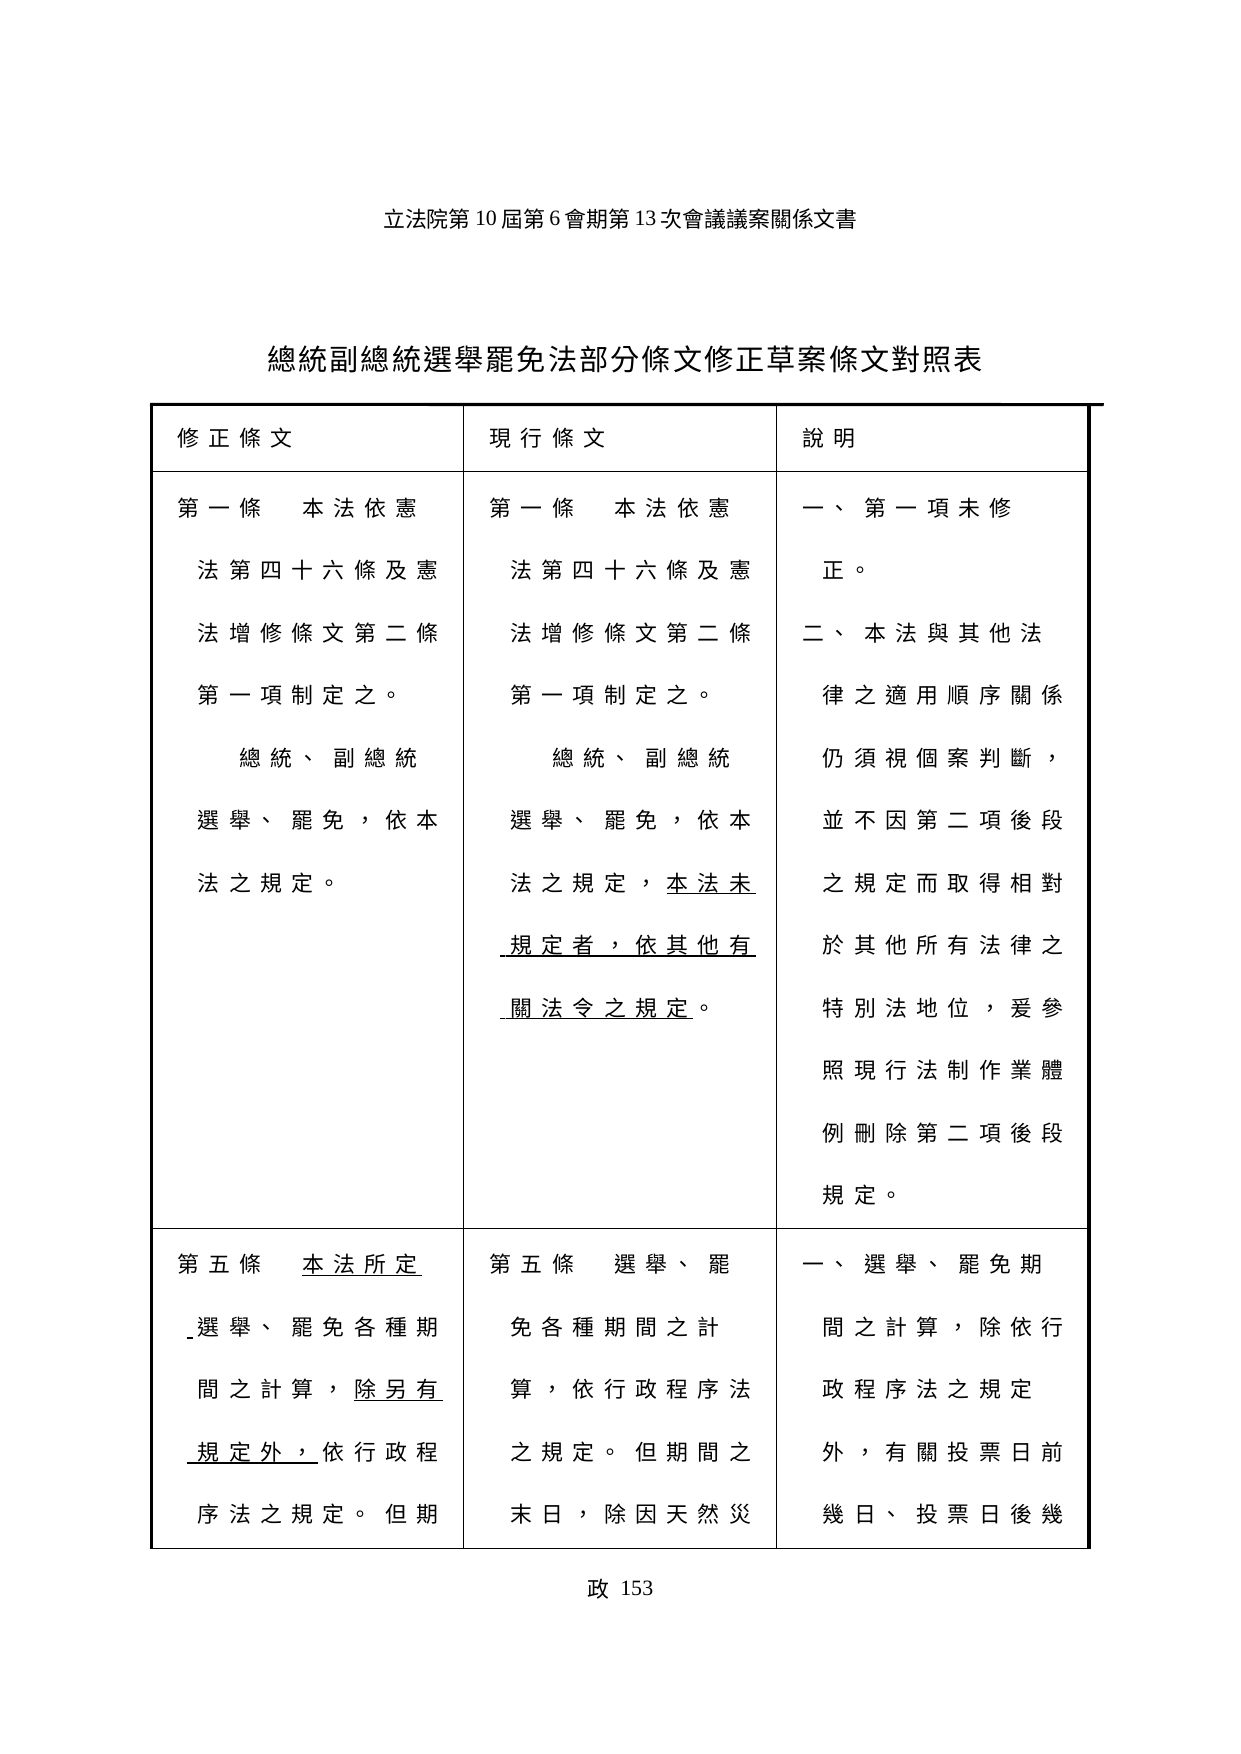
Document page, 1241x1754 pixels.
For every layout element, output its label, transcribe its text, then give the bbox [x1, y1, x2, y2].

table_cell 一、第一項未修正。 二、本法與其他法律之適用順序關係仍須視個案判斷，並不因第二項後段之規定而取得相對於其他所有法律之特別法地位，爰參照現行法制作業體例刪除第二項後段規定。 [777, 472, 1087, 1228]
table_cell 修正條文 [153, 406, 463, 471]
table_cell 說明 [777, 407, 1087, 471]
table_cell 第一條 本法依憲法第四十六條及憲法增修條文第二條第一項制定之。 總統、副總統選舉、罷免，依本法之規定，本法未規定者，依其他有關法令之規定。 [464, 472, 776, 1228]
table_header 總統副總統選舉罷免法部分條文修正草案條文對照表 [151, 313, 1089, 403]
table_cell 第五條 本法所定選舉、罷免各種期間之計算，除另有規定外，依行政程序法之規定。但期 [153, 1229, 463, 1547]
table_cell 第五條 選舉、罷免各種期間之計算，依行政程序法之規定。但期間之末日，除因天然災 [464, 1229, 776, 1547]
table_cell 現行條文 [464, 407, 776, 471]
table_cell 第一條 本法依憲法第四十六條及憲法增修條文第二條第一項制定之。 總統、副總統選舉、罷免，依本法之規定。 [153, 472, 463, 1228]
table_cell 一、選舉、罷免期間之計算，除依行政程序法之規定外，有關投票日前幾日、投票日後幾 [777, 1229, 1087, 1547]
